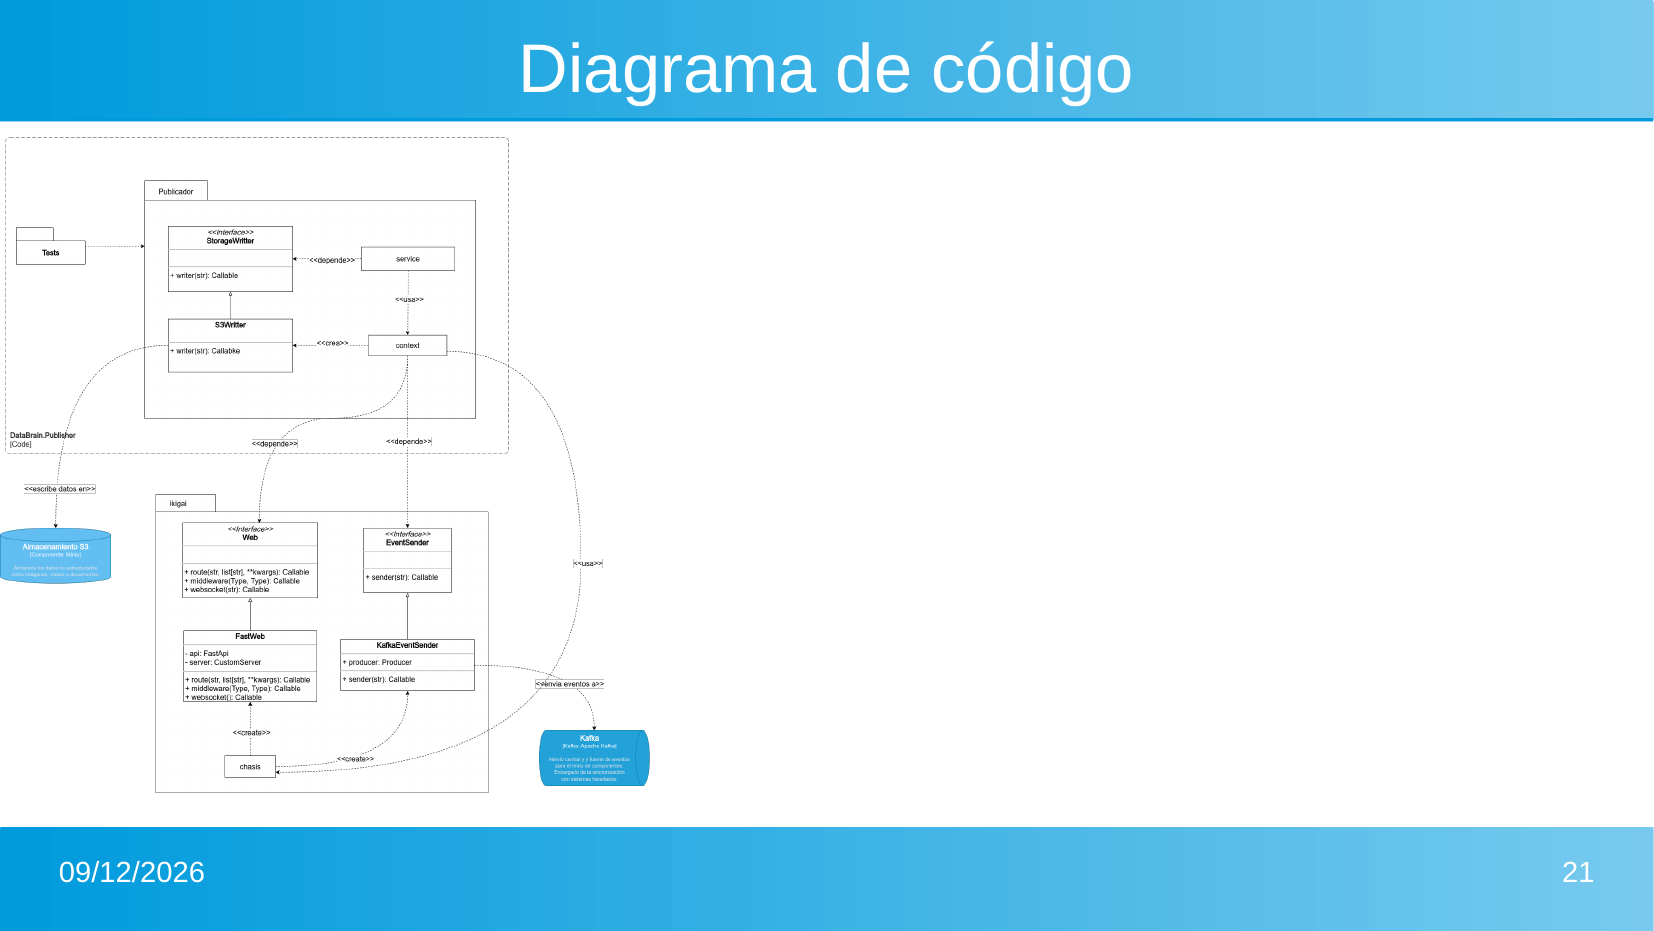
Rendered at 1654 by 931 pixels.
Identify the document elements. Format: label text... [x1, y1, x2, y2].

picture [0, 137, 650, 793]
title Diagrama de código [59, 29, 1595, 108]
